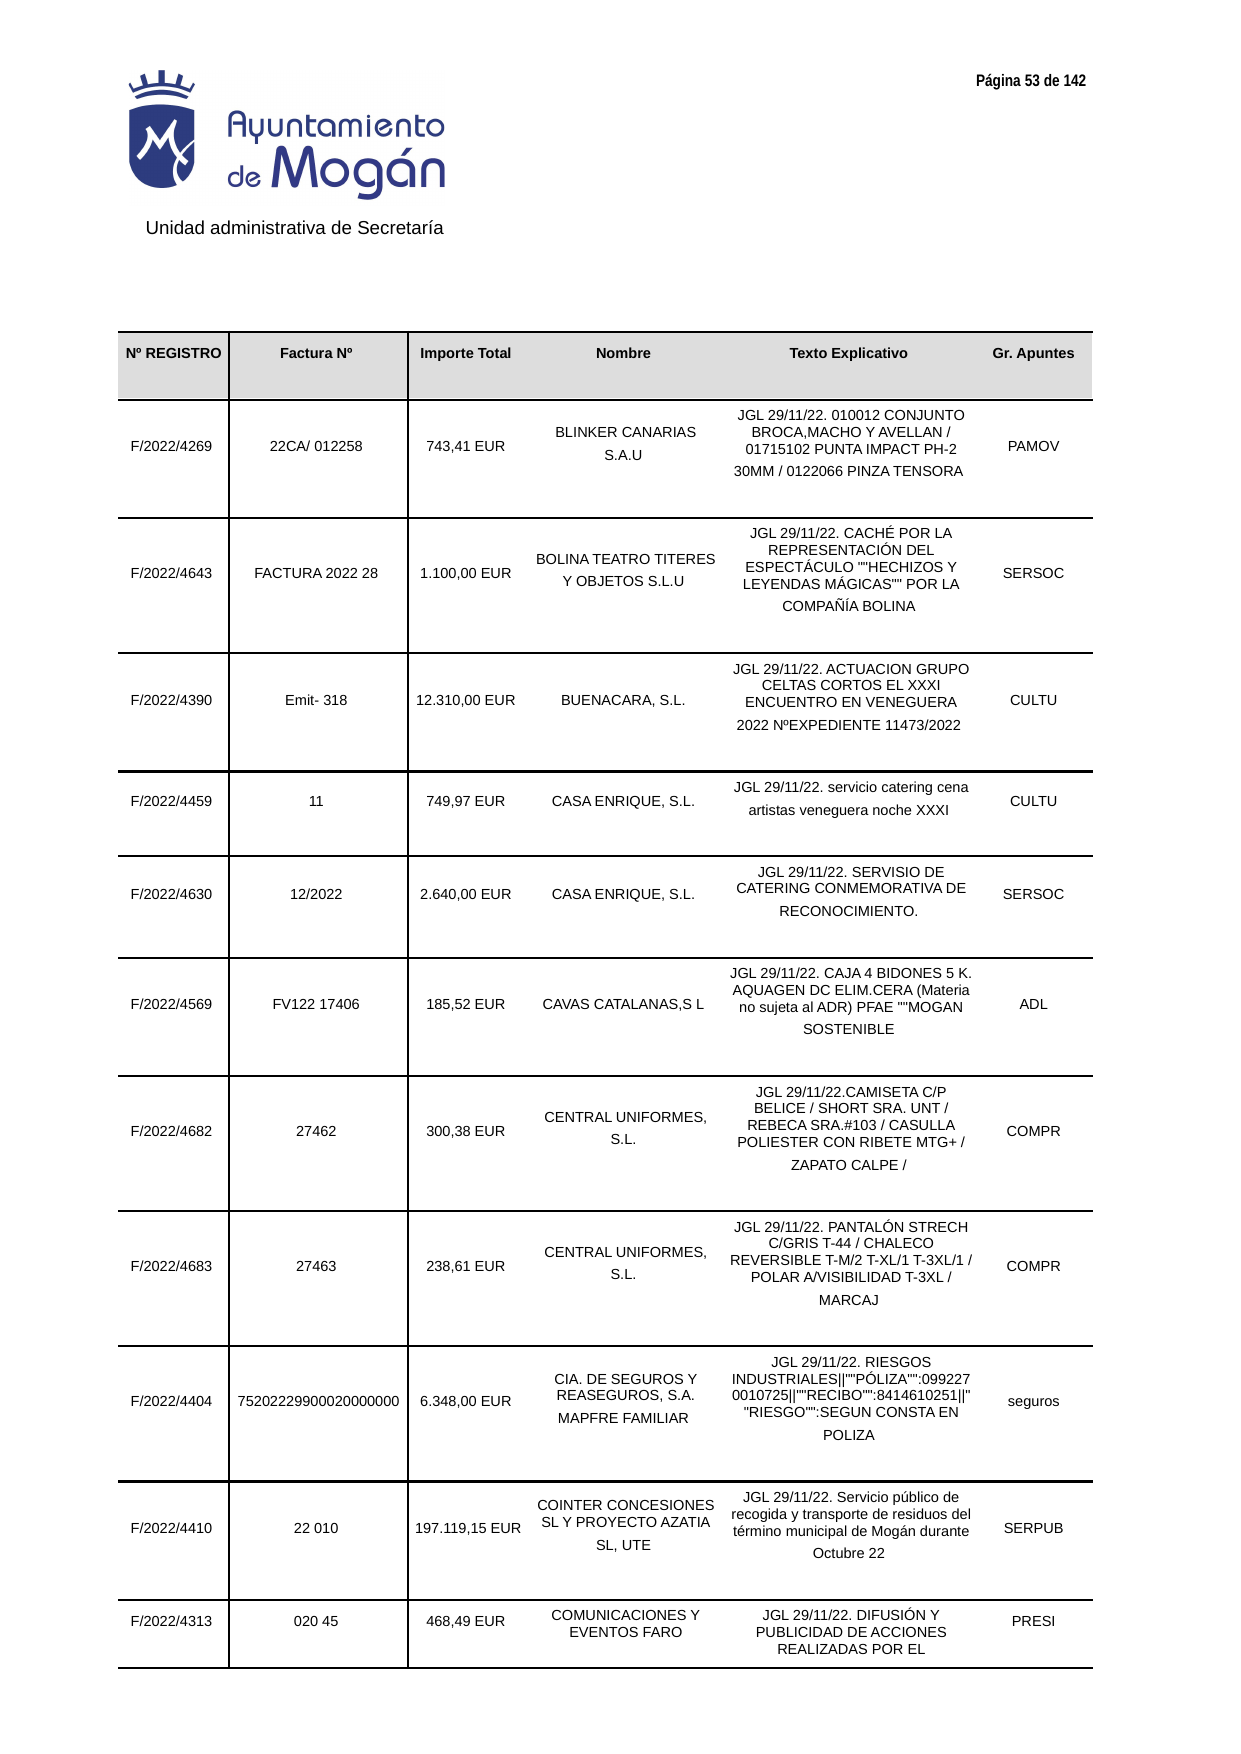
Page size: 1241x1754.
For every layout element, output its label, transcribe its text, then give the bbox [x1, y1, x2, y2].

table_cell JGL 29/11/22. SERVISIO DE CATERING CONMEMORATIVA DE RECONOCIMIENTO. [723, 857, 979, 957]
table_cell 12.310,00 EUR [409, 654, 528, 770]
table_cell CENTRAL UNIFORMES, S.L. [528, 1077, 723, 1210]
table_cell CENTRAL UNIFORMES, S.L. [528, 1212, 723, 1345]
table_cell JGL 29/11/22. servicio catering cena artistas veneguera noche XXXI [723, 773, 979, 855]
table_cell JGL 29/11/22. 010012 CONJUNTO BROCA,MACHO Y AVELLAN / 01715102 PUNTA IMPACT PH-2 30MM / 0122066 PINZA TENSORA [723, 401, 979, 517]
table_cell JGL 29/11/22. Servicio público de recogida y transporte de residuos del término municipal de Mogán durante Octubre 22 [723, 1483, 979, 1599]
table_cell seguros [979, 1347, 1092, 1480]
table_cell F/2022/4410 [118, 1483, 228, 1599]
table_header Nº REGISTRO [118, 333, 228, 398]
table_cell F/2022/4269 [118, 401, 228, 517]
table_cell JGL 29/11/22. CAJA 4 BIDONES 5 K. AQUAGEN DC ELIM.CERA (Materia no sujeta al ADR) PFAE ""MOGAN SOSTENIBLE [723, 959, 979, 1075]
table_cell CASA ENRIQUE, S.L. [528, 773, 723, 855]
table_cell JGL 29/11/22. RIESGOS INDUSTRIALES||""PÓLIZA"":0992270010725||""RECIBO"":8414610251||""RIESGO"":SEGUN CONSTA EN POLIZA [723, 1347, 979, 1480]
table_cell SERSOC [979, 857, 1092, 957]
table_cell 27463 [230, 1212, 407, 1345]
table_cell BUENACARA, S.L. [528, 654, 723, 770]
table_cell SERSOC [979, 519, 1092, 652]
table_cell JGL 29/11/22.CAMISETA C/P BELICE / SHORT SRA. UNT / REBECA SRA.#103 / CASULLA POLIESTER CON RIBETE MTG+ / ZAPATO CALPE / [723, 1077, 979, 1210]
table_cell F/2022/4390 [118, 654, 228, 770]
table_cell 22CA/ 012258 [230, 401, 407, 517]
table_header Factura Nº [230, 333, 407, 398]
table_cell F/2022/4459 [118, 773, 228, 855]
table_cell 6.348,00 EUR [409, 1347, 528, 1480]
table_header Gr. Apuntes [979, 333, 1092, 398]
table_header Nombre [528, 333, 723, 398]
table_cell 197.119,15 EUR [409, 1483, 528, 1599]
table_cell JGL 29/11/22. ACTUACION GRUPO CELTAS CORTOS EL XXXI ENCUENTRO EN VENEGUERA 2022 NºEXPEDIENTE 11473/2022 [723, 654, 979, 770]
table_cell CULTU [979, 654, 1092, 770]
table_cell 2.640,00 EUR [409, 857, 528, 957]
table_cell FACTURA 2022 28 [230, 519, 407, 652]
table_cell F/2022/4404 [118, 1347, 228, 1480]
table_cell PAMOV [979, 401, 1092, 517]
table_cell 1.100,00 EUR [409, 519, 528, 652]
table_cell BLINKER CANARIAS S.A.U [528, 401, 723, 517]
table_cell CASA ENRIQUE, S.L. [528, 857, 723, 957]
table_cell F/2022/4569 [118, 959, 228, 1075]
table_cell 75202229900020000000 [230, 1347, 407, 1480]
table_cell 27462 [230, 1077, 407, 1210]
table_cell F/2022/4630 [118, 857, 228, 957]
table_cell CAVAS CATALANAS,S L [528, 959, 723, 1075]
table_cell 12/2022 [230, 857, 407, 957]
table_cell F/2022/4643 [118, 519, 228, 652]
picture [128, 70, 445, 206]
table_cell SERPUB [979, 1483, 1092, 1599]
table_cell 11 [230, 773, 407, 855]
table_cell 185,52 EUR [409, 959, 528, 1075]
table_cell 020 45 [230, 1601, 407, 1667]
table_cell F/2022/4683 [118, 1212, 228, 1345]
table_cell 22 010 [230, 1483, 407, 1599]
table_cell COMPR [979, 1212, 1092, 1345]
table_cell Emit- 318 [230, 654, 407, 770]
table_cell CIA. DE SEGUROS Y REASEGUROS, S.A. MAPFRE FAMILIAR [528, 1347, 723, 1480]
table_cell 743,41 EUR [409, 401, 528, 517]
table_header Importe Total [409, 333, 528, 398]
table_cell F/2022/4682 [118, 1077, 228, 1210]
table_cell JGL 29/11/22. DIFUSIÓN Y PUBLICIDAD DE ACCIONES REALIZADAS POR EL [723, 1601, 979, 1667]
table_cell BOLINA TEATRO TITERES Y OBJETOS S.L.U [528, 519, 723, 652]
table_cell 300,38 EUR [409, 1077, 528, 1210]
table_cell JGL 29/11/22. CACHÉ POR LA REPRESENTACIÓN DEL ESPECTÁCULO ""HECHIZOS Y LEYENDAS MÁGICAS"" POR LA COMPAÑÍA BOLINA [723, 519, 979, 652]
table_header Texto Explicativo [723, 333, 979, 398]
table_cell COINTER CONCESIONES SL Y PROYECTO AZATIA SL, UTE [528, 1483, 723, 1599]
table_cell 468,49 EUR [409, 1601, 528, 1667]
table_cell 749,97 EUR [409, 773, 528, 855]
table_cell JGL 29/11/22. PANTALÓN STRECH C/GRIS T-44 / CHALECO REVERSIBLE T-M/2 T-XL/1 T-3XL/1 / POLAR A/VISIBILIDAD T-3XL / MARCAJ [723, 1212, 979, 1345]
table_cell F/2022/4313 [118, 1601, 228, 1667]
table_cell COMPR [979, 1077, 1092, 1210]
table_cell CULTU [979, 773, 1092, 855]
table_cell PRESI [979, 1601, 1092, 1667]
table_cell 238,61 EUR [409, 1212, 528, 1345]
table_cell COMUNICACIONES Y EVENTOS FARO [528, 1601, 723, 1667]
table_cell ADL [979, 959, 1092, 1075]
table_cell FV122 17406 [230, 959, 407, 1075]
